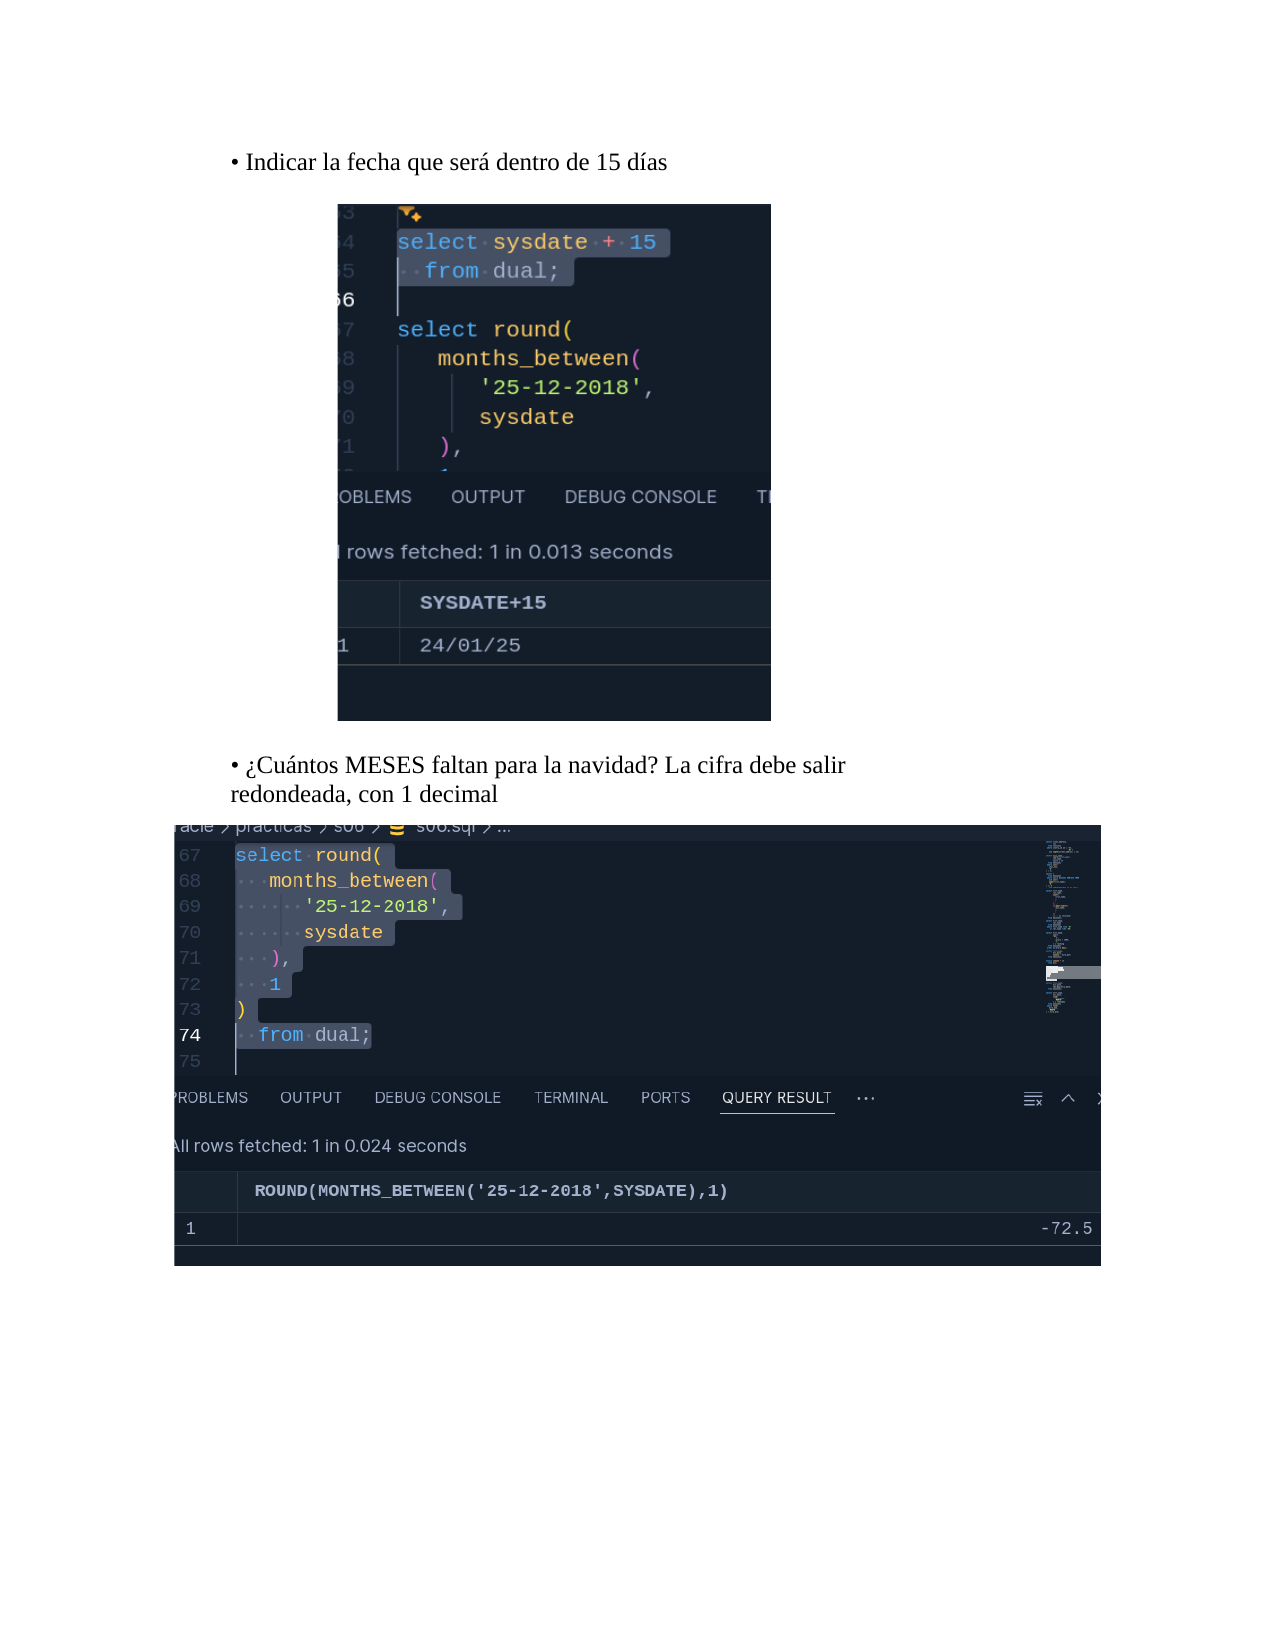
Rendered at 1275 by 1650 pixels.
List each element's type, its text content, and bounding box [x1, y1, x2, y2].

text • ¿Cuántos MESES faltan para la navidad? La cifra debe salir [230, 751, 1157, 779]
picture [174, 825, 1101, 1266]
text • Indicar la fecha que será dentro de 15 días [230, 147, 1157, 176]
text redondeada, con 1 decimal [230, 779, 1157, 808]
picture [337, 204, 771, 721]
